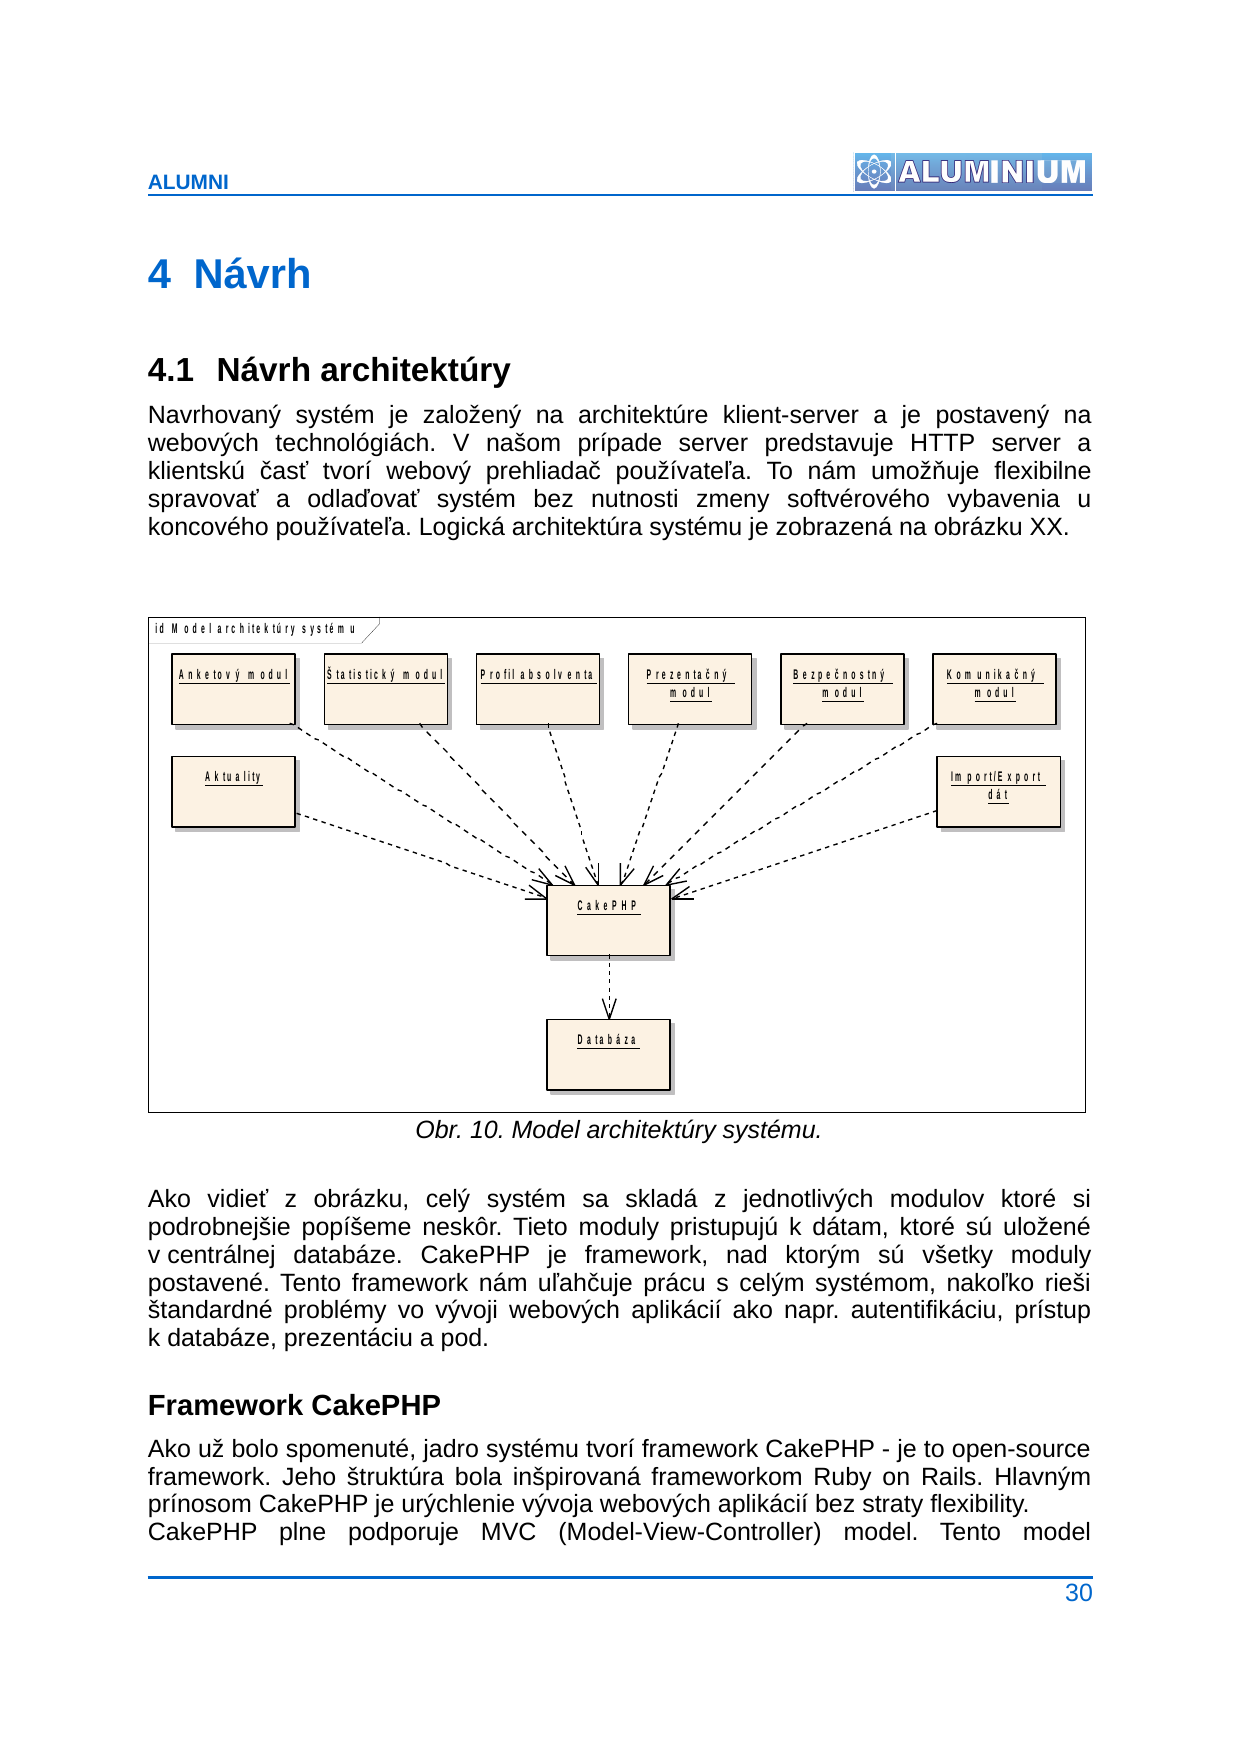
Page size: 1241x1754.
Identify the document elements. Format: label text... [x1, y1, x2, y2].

subtitle Návrh [148, 250, 1093, 297]
text Obr. 10. Model architektúry systému. [144, 613, 1096, 1144]
text Ako vidieť z obrázku, celý systém sa skladá z jednotlivých modulov ktoré si podrobnejšie popíšeme neskôr. Tieto moduly pristupujú k dátam, ktoré sú uložené v centrálnej databáze. CakePHP je framework, nad ktorým sú všetky moduly postavené. Tento framework nám uľahčuje prácu s celým systémom, nakoľko rieši štandardné problémy vo vývoji webových aplikácií ako napr. autentifikáciu, prístup k databáze, prezentáciu a pod. [148, 1184, 1093, 1352]
text Ako už bolo spomenuté, jadro systému tvorí framework CakePHP - je to open-source framework. Jeho štruktúra bola inšpirovaná frameworkom Ruby on Rails. Hlavným prínosom CakePHP je urýchlenie vývoja webových aplikácií bez straty flexibility. [148, 1434, 1093, 1518]
subtitle Framework CakePHP [148, 1389, 1093, 1422]
subtitle Návrh architektúry [148, 351, 1093, 388]
text CakePHP plne podporuje MVC (Model-View-Controller) model. Tento model [148, 1518, 1093, 1546]
text Navrhovaný systém je založený na architektúre klient-server a je postavený na webových technológiách. V našom prípade server predstavuje HTTP server a klientskú časť tvorí webový prehliadač používateľa. To nám umožňuje flexibilne spravovať a odlaďovať systém bez nutnosti zmeny softvérového vybavenia u koncového používateľa. Logická architektúra systému je zobrazená na obrázku XX. [148, 401, 1093, 541]
